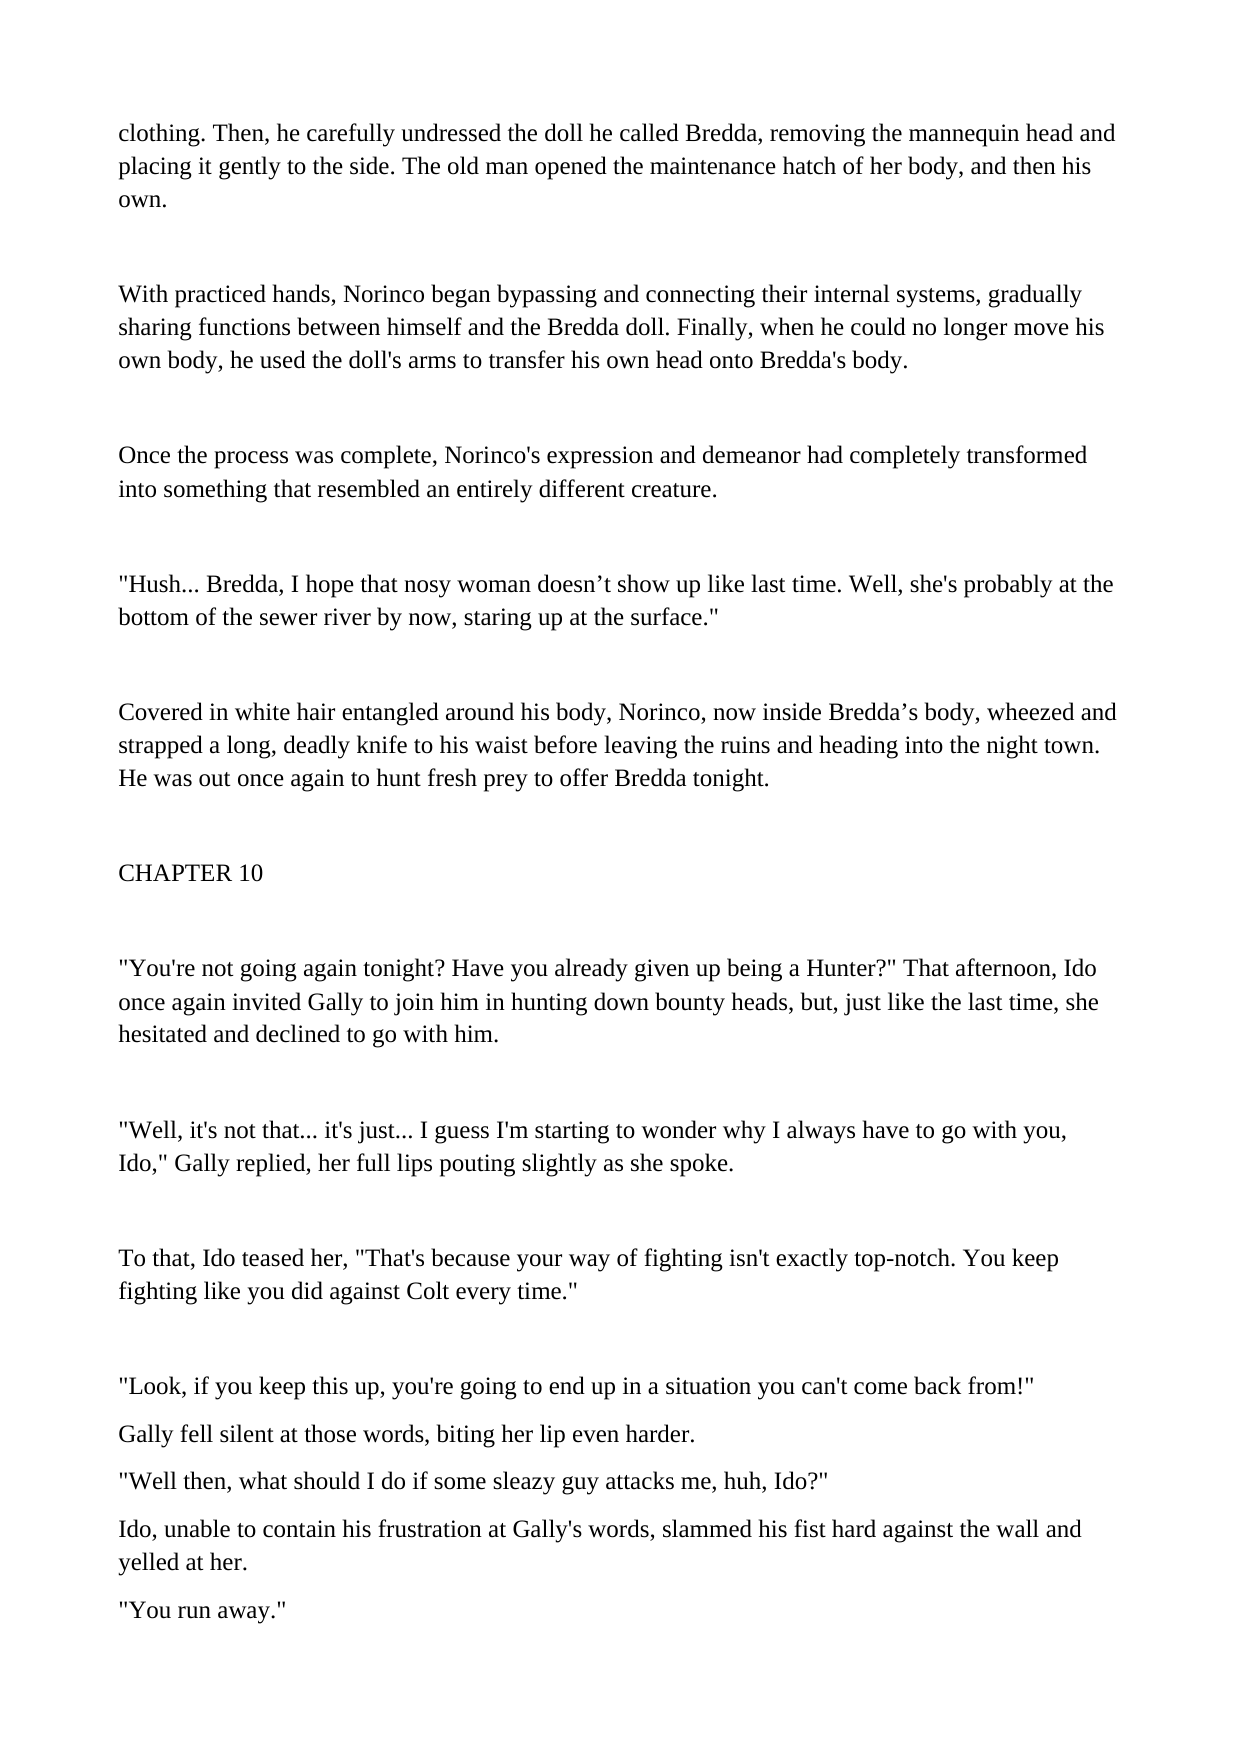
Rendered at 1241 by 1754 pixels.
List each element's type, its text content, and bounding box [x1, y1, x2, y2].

text "You run away." [118, 1595, 1122, 1623]
text Ido, unable to contain his frustration at Gally's words, slammed his fist hard against the wall and yelled at her. [118, 1514, 1122, 1576]
text "You're not going again tonight? Have you already given up being a Hunter?" That afternoon, Ido once again invited Gally to join him in hunting down bounty heads, but, just like the last time, she hesitated and declined to go with him. [118, 953, 1122, 1048]
text CHAPTER 10 [118, 858, 1122, 887]
text Gally fell silent at those words, biting her lip even harder. [118, 1419, 1122, 1448]
text To that, Ido teased her, "That's because your way of fighting isn't exactly top-notch. You keep fighting like you did against Colt every time." [118, 1243, 1122, 1305]
text "Well then, what should I do if some sleazy guy attacks me, huh, Ido?" [118, 1466, 1122, 1495]
text clothing. Then, he carefully undressed the doll he called Bredda, removing the mannequin head and placing it gently to the side. The old man opened the maintenance hatch of her body, and then his own. [118, 118, 1122, 213]
text "Well, it's not that... it's just... I guess I'm starting to wonder why I always have to go with you, Ido," Gally replied, her full lips pouting slightly as she spoke. [118, 1115, 1122, 1177]
text "Hush... Bredda, I hope that nosy woman doesn’t show up like last time. Well, she's probably at the bottom of the sewer river by now, staring up at the surface." [118, 569, 1122, 631]
text "Look, if you keep this up, you're going to end up in a situation you can't come back from!" [118, 1371, 1122, 1400]
text Covered in white hair entangled around his body, Norinco, now inside Bredda’s body, wheezed and strapped a long, deadly knife to his waist before leaving the ruins and heading into the night town. He was out once again to hunt fresh prey to offer Bredda tonight. [118, 697, 1122, 792]
text Once the process was complete, Norinco's expression and demeanor had completely transformed into something that resembled an entirely different creature. [118, 441, 1122, 502]
text With practiced hands, Norinco began bypassing and connecting their internal systems, gradually sharing functions between himself and the Bredda doll. Finally, when he could no longer move his own body, he used the doll's arms to transfer his own head onto Bredda's body. [118, 279, 1122, 374]
